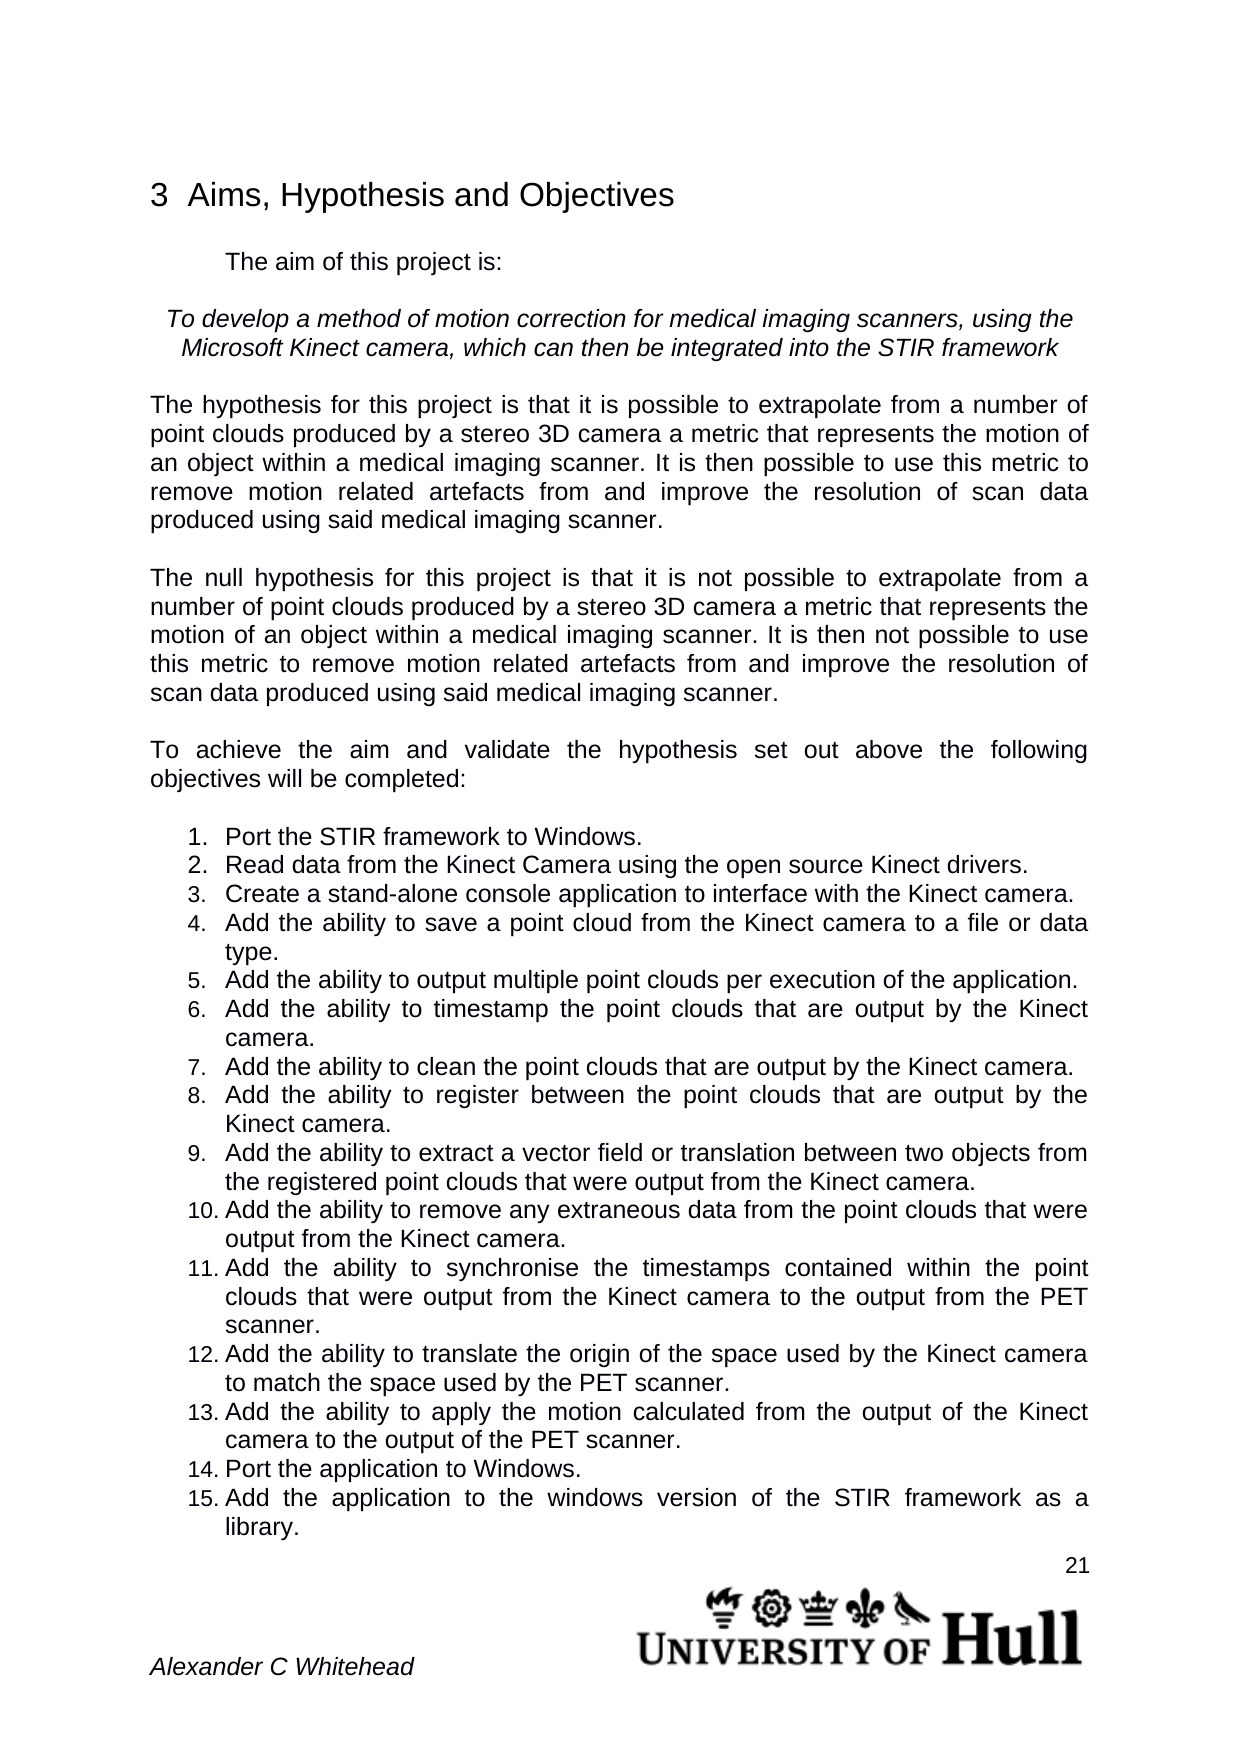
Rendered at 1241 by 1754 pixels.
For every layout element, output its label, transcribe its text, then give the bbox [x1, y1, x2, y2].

list Add the ability to apply the motion calculated from the output of the Kinect camera to the output of the PET scanner. [187, 1397, 1090, 1454]
text The null hypothesis for this project is that it is not possible to extrapolate from a number of point clouds produced by a stereo 3D camera a metric that represents the motion of an object within a medical imaging scanner. It is then not possible to use this metric to remove motion related artefacts from and improve the resolution of scan data produced using said medical imaging scanner. [150, 563, 1090, 707]
list Add the application to the windows version of the STIR framework as a library. [187, 1483, 1090, 1541]
list Add the ability to timestamp the point clouds that are output by the Kinect camera. [187, 994, 1090, 1052]
list Port the STIR framework to Windows. [187, 822, 1090, 851]
list Read data from the Kinect Camera using the open source Kinect drivers. [187, 851, 1090, 879]
text The hypothesis for this project is that it is possible to extrapolate from a number of point clouds produced by a stereo 3D camera a metric that represents the motion of an object within a medical imaging scanner. It is then possible to use this metric to remove motion related artefacts from and improve the resolution of scan data produced using said medical imaging scanner. [150, 391, 1090, 534]
text To develop a method of motion correction for medical imaging scanners, using the Microsoft Kinect camera, which can then be integrated into the STIR framework [150, 304, 1090, 362]
text The aim of this project is: [150, 247, 1090, 276]
picture [630, 1578, 1091, 1675]
list Add the ability to clean the point clouds that are output by the Kinect camera. [187, 1052, 1090, 1081]
list Create a stand-alone console application to interface with the Kinect camera. [187, 879, 1090, 908]
list Add the ability to translate the origin of the space used by the Kinect camera to match the space used by the PET scanner. [187, 1339, 1090, 1397]
list Port the application to Windows. [187, 1454, 1090, 1483]
text To achieve the aim and validate the hypothesis set out above the following objectives will be completed: [150, 736, 1090, 793]
list Add the ability to output multiple point clouds per execution of the application. [187, 966, 1090, 994]
list Add the ability to synchronise the timestamps contained within the point clouds that were output from the Kinect camera to the output from the PET scanner. [187, 1253, 1090, 1339]
list Add the ability to register between the point clouds that are output by the Kinect camera. [187, 1081, 1090, 1138]
list Add the ability to remove any extraneous data from the point clouds that were output from the Kinect camera. [187, 1196, 1090, 1253]
list Add the ability to save a point cloud from the Kinect camera to a file or data type. [187, 908, 1090, 966]
subtitle Aims, Hypothesis and Objectives [150, 175, 1090, 213]
list Add the ability to extract a vector field or translation between two objects from the registered point clouds that were output from the Kinect camera. [187, 1138, 1090, 1196]
